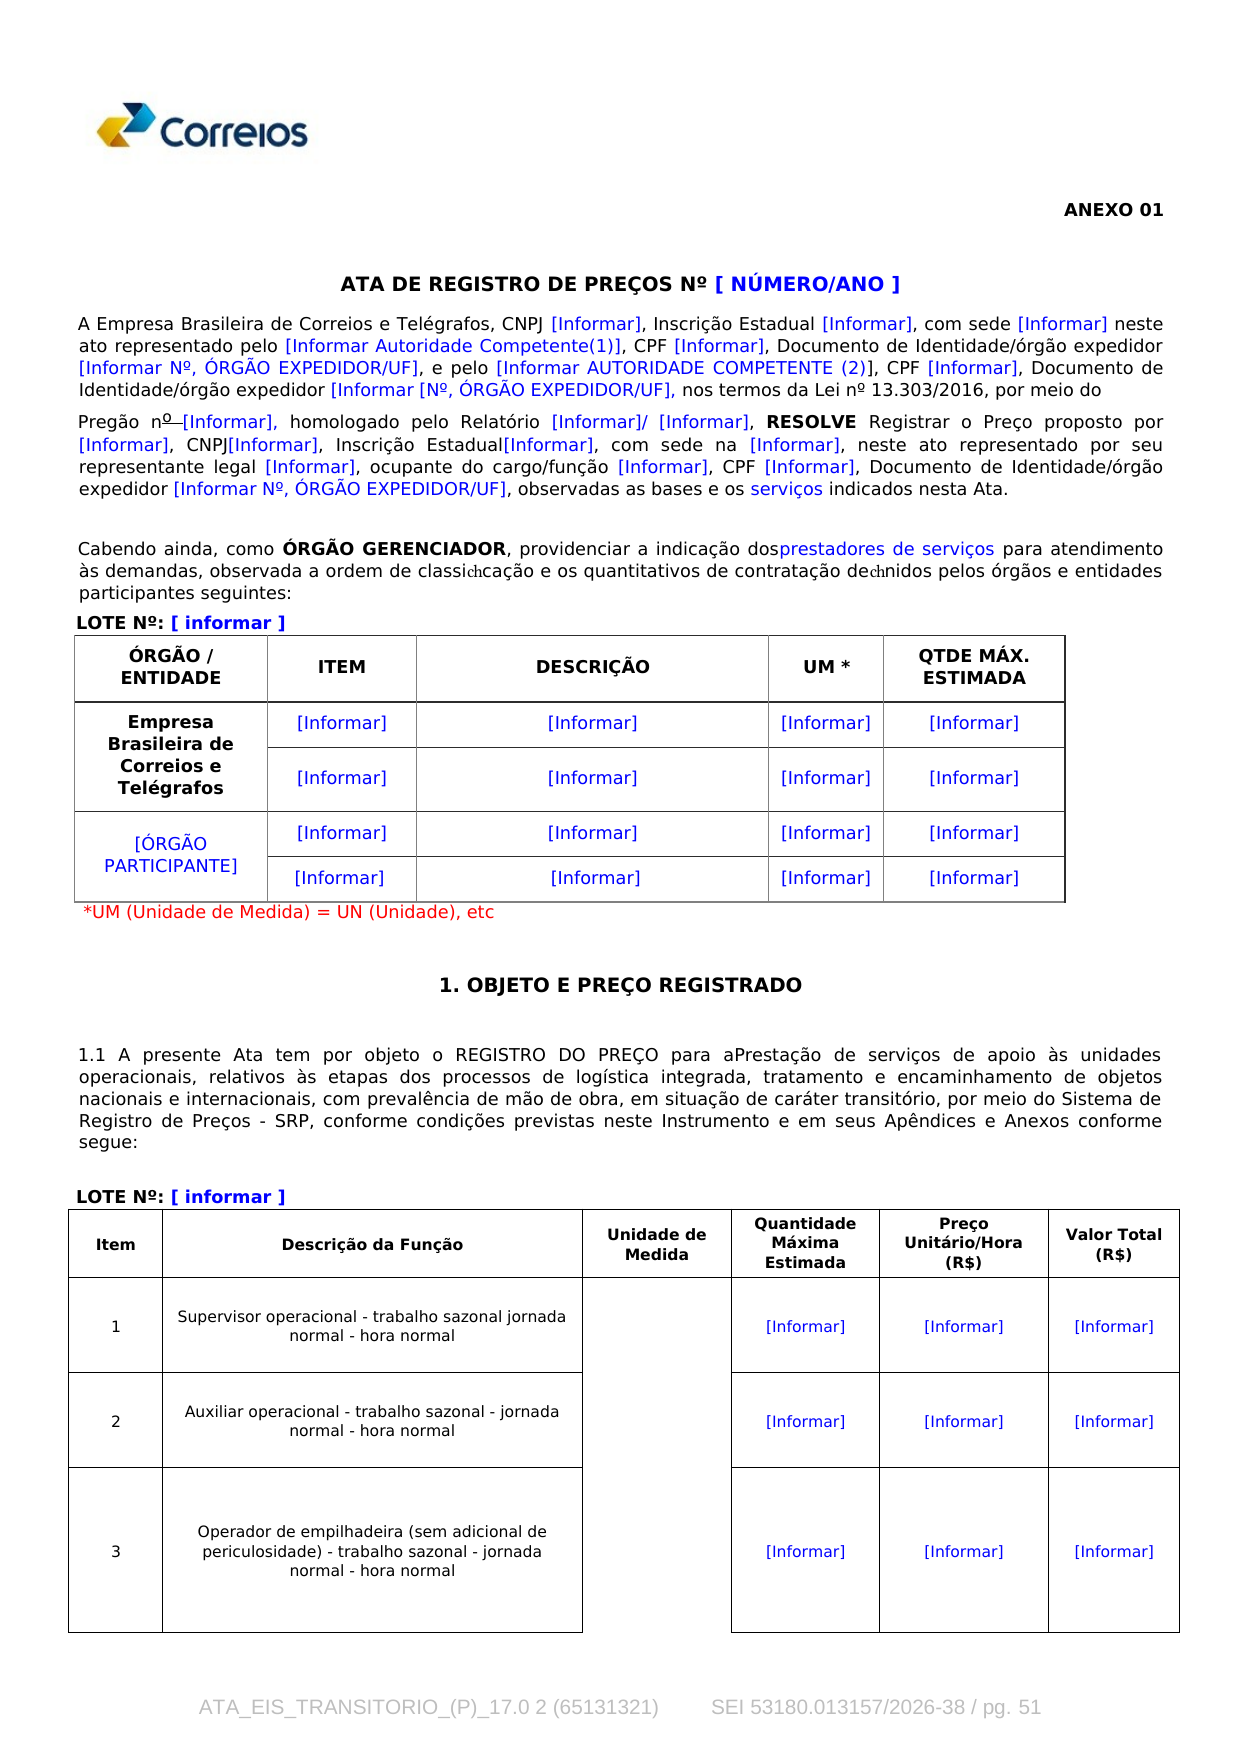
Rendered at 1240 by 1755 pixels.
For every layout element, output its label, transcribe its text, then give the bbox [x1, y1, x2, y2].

table_header Unidade de Medida [583, 1210, 731, 1277]
table_cell [Informar] [417, 812, 768, 856]
table_cell [ÓRGÃO PARTICIPANTE] [75, 812, 267, 901]
table_cell Supervisor operacional - trabalho sazonal jornada normal - hora normal [163, 1278, 582, 1372]
table_header DESCRIÇÃO [417, 636, 768, 701]
table_header ITEM [268, 636, 416, 701]
table_cell [Informar] [880, 1278, 1048, 1372]
table_cell 1 [69, 1278, 162, 1372]
text A Empresa Brasileira de Correios e Telégrafos, CNPJ [Informar], Inscrição Estadual [Informar], com sede [Informar] neste ato representado pelo [Informar Autoridade Competente(1)], CPF [Informar], Documento de Identidade/órgão expedidor [Informar Nº, ÓRGÃO EXPEDIDOR/UF], e pelo [Informar AUTORIDADE COMPETENTE (2)], CPF [Informar], Documento de Identidade/órgão expedidor [Informar [Nº, ÓRGÃO EXPEDIDOR/UF], nos termos da Lei nº 13.303/2016, por meio do [78, 314, 1163, 400]
text LOTE Nº: [ informar ] [76, 1187, 1169, 1207]
table_cell [Informar] [417, 748, 768, 811]
table_cell [Informar] [769, 812, 883, 856]
subtitle 1. OBJETO E PREÇO REGISTRADO [72, 974, 1169, 997]
table_cell [Informar] [417, 703, 768, 747]
text 1.1 A presente Ata tem por objeto o REGISTRO DO PREÇO para aPrestação de serviços de apoio às unidades operacionais, relativos às etapas dos processos de logística integrada, tratamento e encaminhamento de objetos nacionais e internacionais, com prevalência de mão de obra, em situação de caráter transitório, por meio do Sistema de Registro de Preços - SRP, conforme condições previstas neste Instrumento e em seus Apêndices e Anexos conforme segue: [78, 1045, 1163, 1153]
table_header QTDE MÁX. ESTIMADA [884, 636, 1064, 701]
table_cell [Informar] [732, 1468, 879, 1632]
table_cell [Informar] [769, 703, 883, 747]
table_header Preço Unitário/Hora (R$) [880, 1210, 1048, 1277]
table_header Quantidade Máxima Estimada [732, 1210, 879, 1277]
table_cell Operador de empilhadeira (sem adicional de periculosidade) - trabalho sazonal - jornada normal - hora normal [163, 1468, 582, 1632]
table_cell Empresa Brasileira de Correios e Telégrafos [75, 703, 267, 811]
table_header UM * [769, 636, 883, 701]
table_cell [Informar] [769, 748, 883, 811]
table_cell 2 [69, 1373, 162, 1467]
table_cell [Informar] [268, 857, 416, 901]
table_cell [Informar] [884, 748, 1064, 811]
table_cell [Informar] [268, 748, 416, 811]
table_cell [Informar] [769, 857, 883, 901]
table_header Item [69, 1210, 162, 1277]
table_cell Auxiliar operacional - trabalho sazonal - jornada normal - hora normal [163, 1373, 582, 1467]
table_cell [Informar] [732, 1373, 879, 1467]
text Cabendo ainda, como ÓRGÃO GERENCIADOR, providenciar a indicação dosprestadores de serviços para atendimento às demandas, observada a ordem de classicação e os quantitativos de contratação denidos pelos órgãos e entidades participantes seguintes: [78, 539, 1163, 603]
table_cell [Informar] [884, 857, 1064, 901]
text ANEXO 01 [70, 200, 1164, 221]
table_header Descrição da Função [163, 1210, 582, 1277]
table_cell [Informar] [268, 703, 416, 747]
table_cell [Informar] [417, 857, 768, 901]
table_header ÓRGÃO / ENTIDADE [75, 636, 267, 701]
subtitle ATA DE REGISTRO DE PREÇOS Nº [ NÚMERO/ANO ] [72, 273, 1168, 296]
table_cell [Informar] [1049, 1278, 1179, 1372]
table_cell [Informar] [880, 1373, 1048, 1467]
table_cell [Informar] [880, 1468, 1048, 1632]
table_cell [Informar] [732, 1278, 879, 1372]
table_cell [Informar] [1049, 1468, 1179, 1632]
table_cell [583, 1278, 731, 1632]
text Pregão no [Informar], homologado pelo Relatório [Informar]/ [Informar], RESOLVE Registrar o Preço proposto por [Informar], CNPJ[Informar], Inscrição Estadual[Informar], com sede na [Informar], neste ato representado por seu representante legal [Informar], ocupante do cargo/função [Informar], CPF [Informar], Documento de Identidade/órgão expedidor [Informar Nº, ÓRGÃO EXPEDIDOR/UF], observadas as bases e os serviços indicados nesta Ata. [78, 407, 1163, 499]
text *UM (Unidade de Medida) = UN (Unidade), etc [83, 902, 1169, 923]
table_cell [Informar] [1049, 1373, 1179, 1467]
table_cell 3 [69, 1468, 162, 1632]
table_cell [Informar] [268, 812, 416, 856]
table_cell [Informar] [884, 703, 1064, 747]
table_cell [Informar] [884, 812, 1064, 856]
text LOTE Nº: [ informar ] [76, 613, 1169, 633]
table_header Valor Total (R$) [1049, 1210, 1179, 1277]
